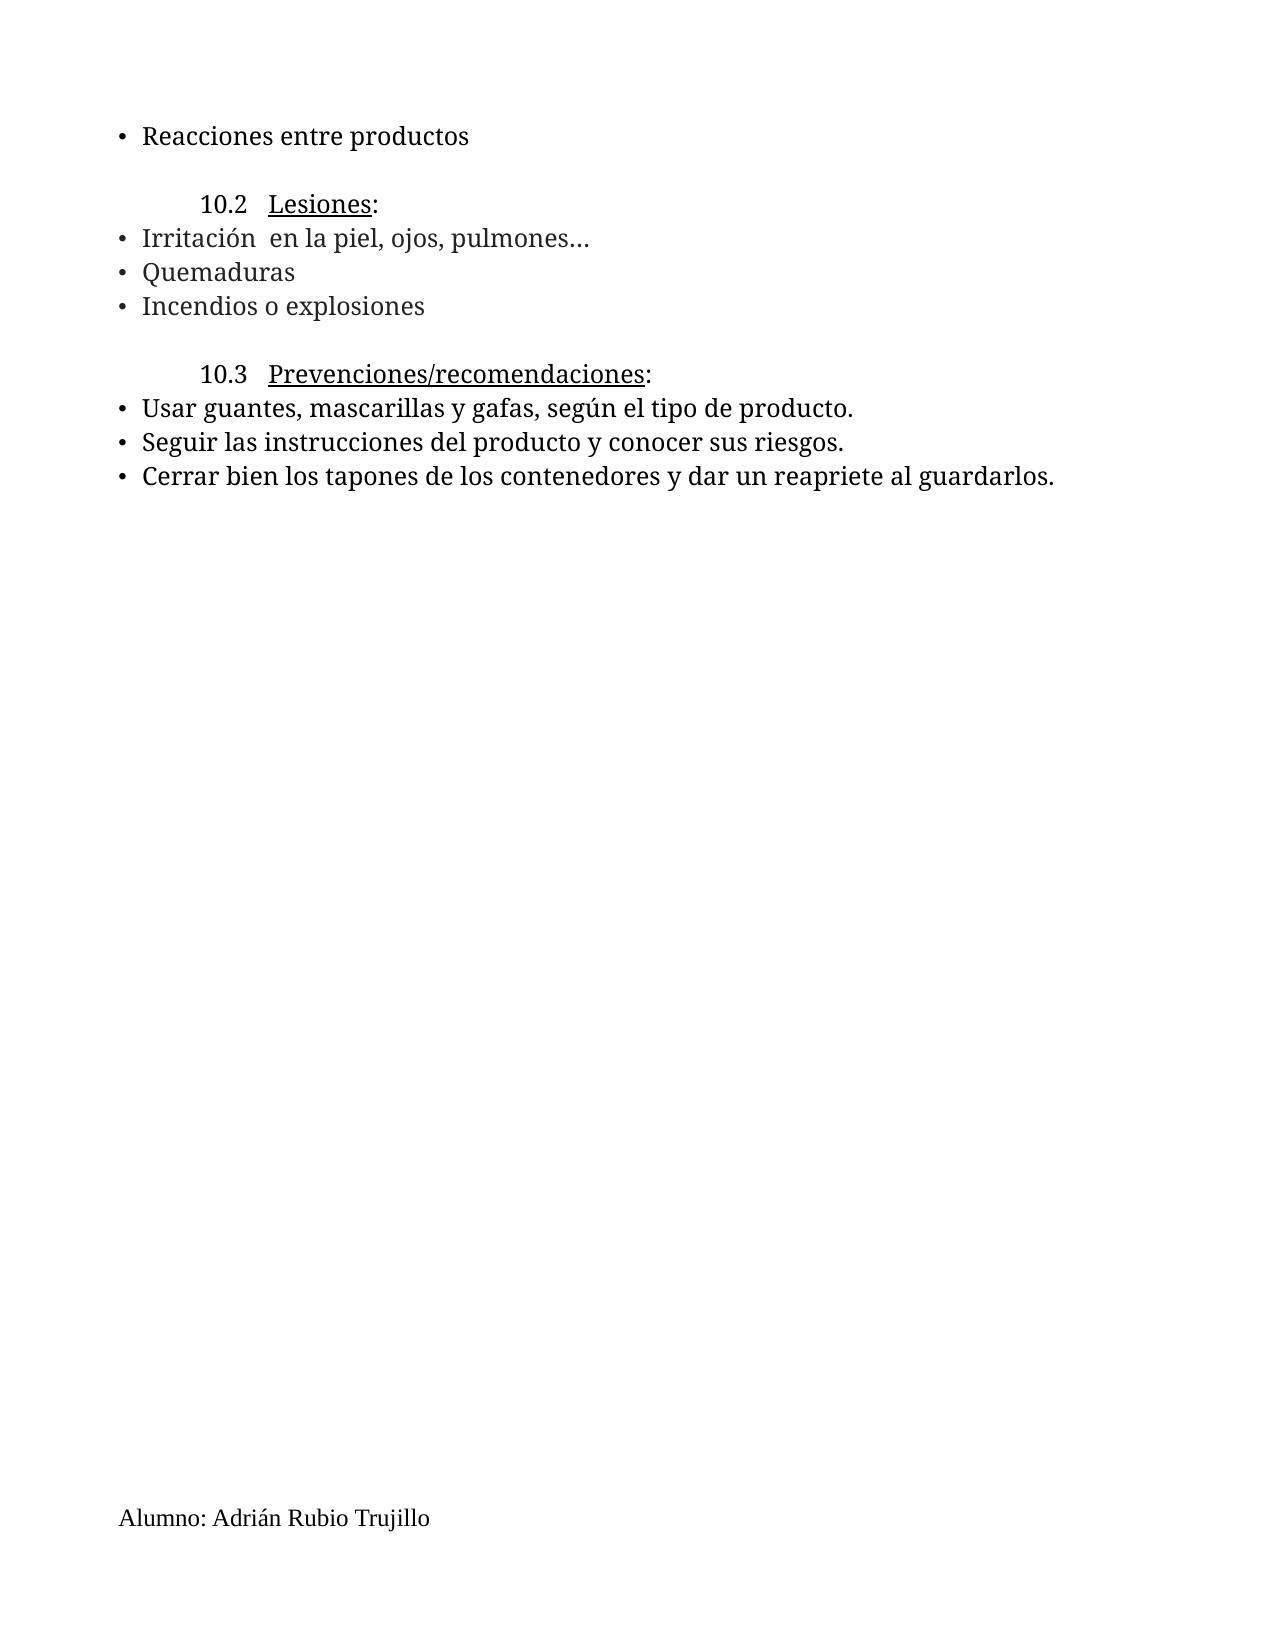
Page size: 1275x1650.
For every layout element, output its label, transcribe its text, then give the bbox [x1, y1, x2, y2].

list Prevenciones/recomendaciones: [193, 357, 1157, 391]
list Lesiones: [193, 186, 1157, 220]
list Irritación en la piel, ojos, pulmones… [118, 220, 1157, 254]
list Incendios o explosiones [118, 288, 1157, 322]
list Seguir las instrucciones del producto y conocer sus riesgos. [118, 425, 1157, 459]
list Usar guantes, mascarillas y gafas, según el tipo de producto. [118, 391, 1157, 425]
list Cerrar bien los tapones de los contenedores y dar un reapriete al guardarlos. [118, 459, 1157, 493]
list Quemaduras [118, 254, 1157, 288]
list Reacciones entre productos [118, 118, 1157, 152]
